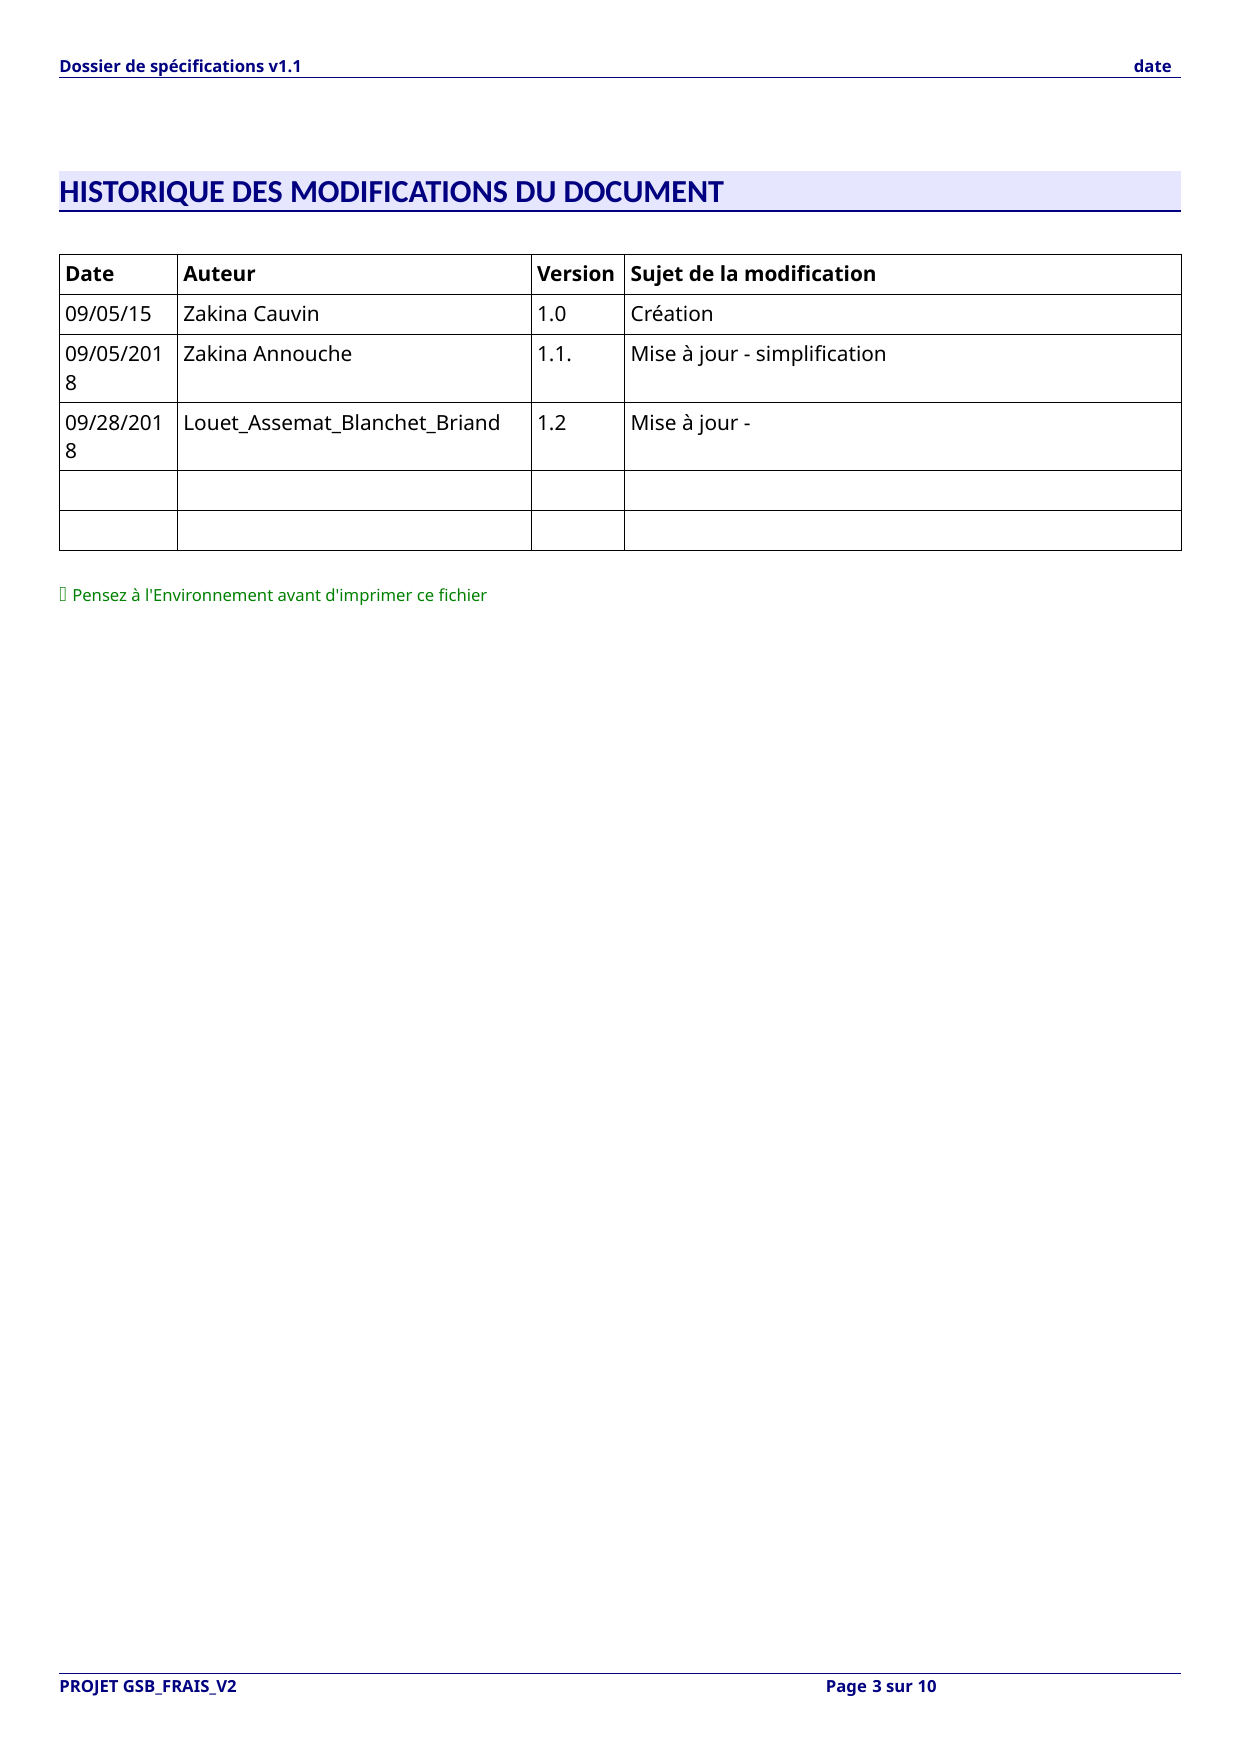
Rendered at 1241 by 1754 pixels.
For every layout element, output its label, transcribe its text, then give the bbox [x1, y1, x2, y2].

table_header Auteur [178, 255, 531, 293]
table_cell [532, 471, 624, 510]
table_cell 05/09/2018 [60, 335, 177, 402]
table_cell [178, 471, 531, 510]
table_cell Création [625, 295, 1181, 333]
table_cell Mise à jour - [625, 403, 1181, 470]
table_cell Mise à jour - simplification [625, 335, 1181, 402]
table_cell Zakina Annouche [178, 335, 531, 402]
table_cell 05/09/15 [60, 295, 177, 333]
table_cell [625, 511, 1181, 550]
table_cell [178, 511, 531, 550]
subtitle HISTORIQUE DES MODIFICATIONS DU DOCUMENT [59, 171, 1181, 210]
table_cell [532, 511, 624, 550]
text P Pensez à l'Environnement avant d'imprimer ce fichier [59, 579, 1181, 608]
table_cell 1.1. [532, 335, 624, 402]
table_cell 1.2 [532, 403, 624, 470]
table_cell Zakina Cauvin [178, 295, 531, 333]
table_cell 1.0 [532, 295, 624, 333]
table_cell Louet_Assemat_Blanchet_Briand [178, 403, 531, 470]
table_cell [625, 471, 1181, 510]
table_header Sujet de la modification [625, 255, 1181, 293]
table_header Date [60, 255, 177, 293]
table_cell 28/09/2018 [60, 403, 177, 470]
table_cell [60, 511, 177, 550]
table_header Version [532, 255, 624, 293]
table_cell [60, 471, 177, 510]
